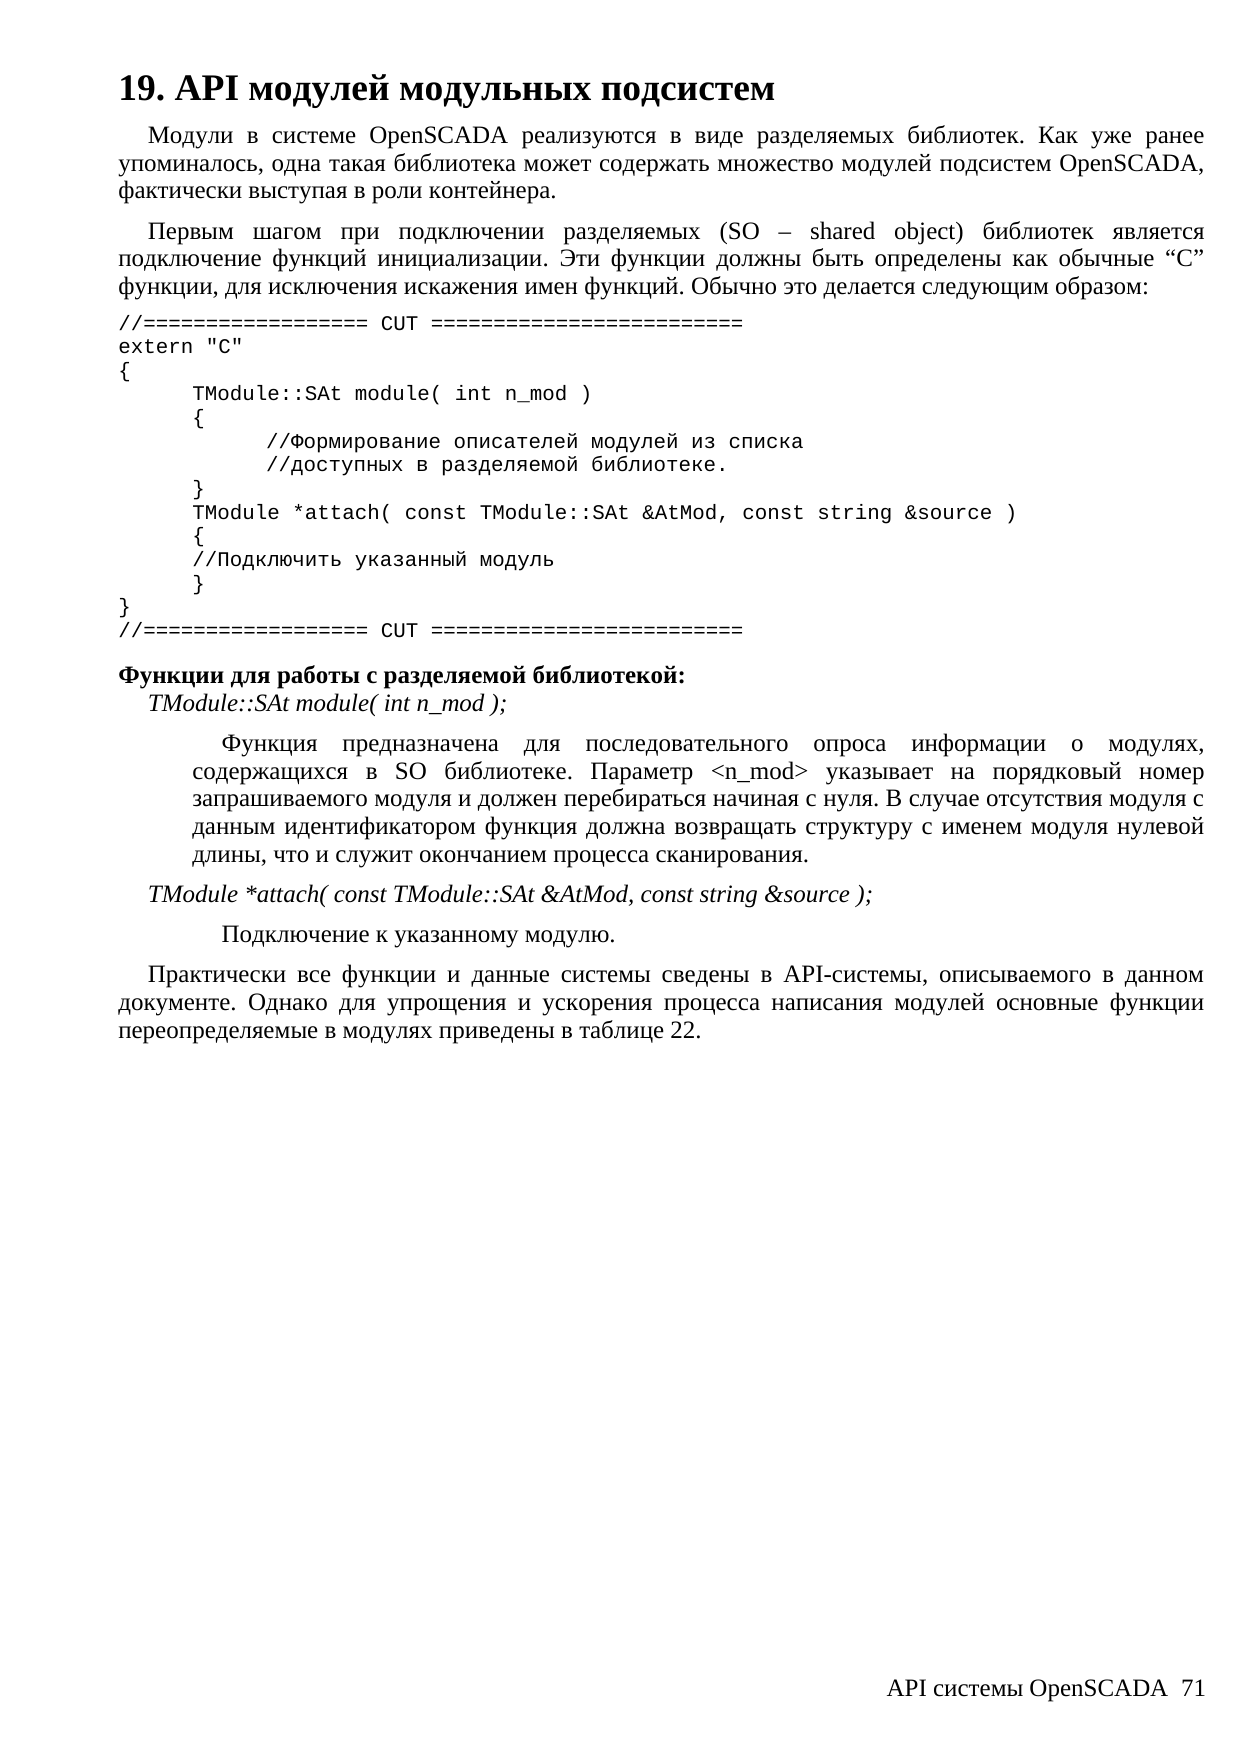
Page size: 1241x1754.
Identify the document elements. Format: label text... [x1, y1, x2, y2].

text //доступных в разделяемой библиотеке. [118, 454, 1206, 478]
text } [118, 596, 1206, 620]
text { [118, 407, 1206, 431]
text { [118, 525, 1206, 549]
text Функция предназначена для последовательного опроса информации о модулях, содержащихся в SO библиотеке. Параметр <n_mod> указывает на порядковый номер запрашиваемого модуля и должен перебираться начиная с нуля. В случае отсутствия модуля с данным идентификатором функция должна возвращать структуру с именем модуля нулевой длины, что и служит окончанием процесса сканирования. [192, 729, 1206, 868]
text } [118, 573, 1206, 596]
text //Формирование описателей модулей из списка [118, 431, 1206, 454]
text Первым шагом при подключении разделяемых (SO – shared object) библиотек является подключение функций инициализации. Эти функции должны быть определены как обычные “С” функции, для исключения искажения имен функций. Обычно это делается следующим образом: [118, 217, 1206, 300]
text { [118, 360, 1206, 383]
text TModule::SAt module( int n_mod ); [118, 689, 1206, 717]
text TModule *attach( const TModule::SAt &AtMod, const string &source ) [118, 502, 1206, 525]
text //================== CUT ========================= [118, 620, 1206, 643]
text TModule::SAt module( int n_mod ) [118, 383, 1206, 407]
text TModule *attach( const TModule::SAt &AtMod, const string &source ); [118, 880, 1206, 908]
text Практически все функции и данные системы сведены в API-системы, описываемого в данном документе. Однако для упрощения и ускорения процесса написания модулей основные функции переопределяемые в модулях приведены в таблице 22. [118, 961, 1206, 1044]
text Модули в системе OpenSCADA реализуются в виде разделяемых библиотек. Как уже ранее упоминалось, одна такая библиотека может содержать множество модулей подсистем OpenSCADA, фактически выступая в роли контейнера. [118, 121, 1206, 204]
text //Подключить указанный модуль [118, 549, 1206, 573]
subtitle 19. API модулей модульных подсистем [118, 67, 1206, 109]
text } [118, 478, 1206, 502]
text Подключение к указанному модулю. [192, 920, 1206, 948]
text Функции для работы с разделяемой библиотекой: [118, 661, 1206, 689]
text extern "C" [118, 336, 1206, 360]
text //================== CUT ========================= [118, 312, 1206, 336]
